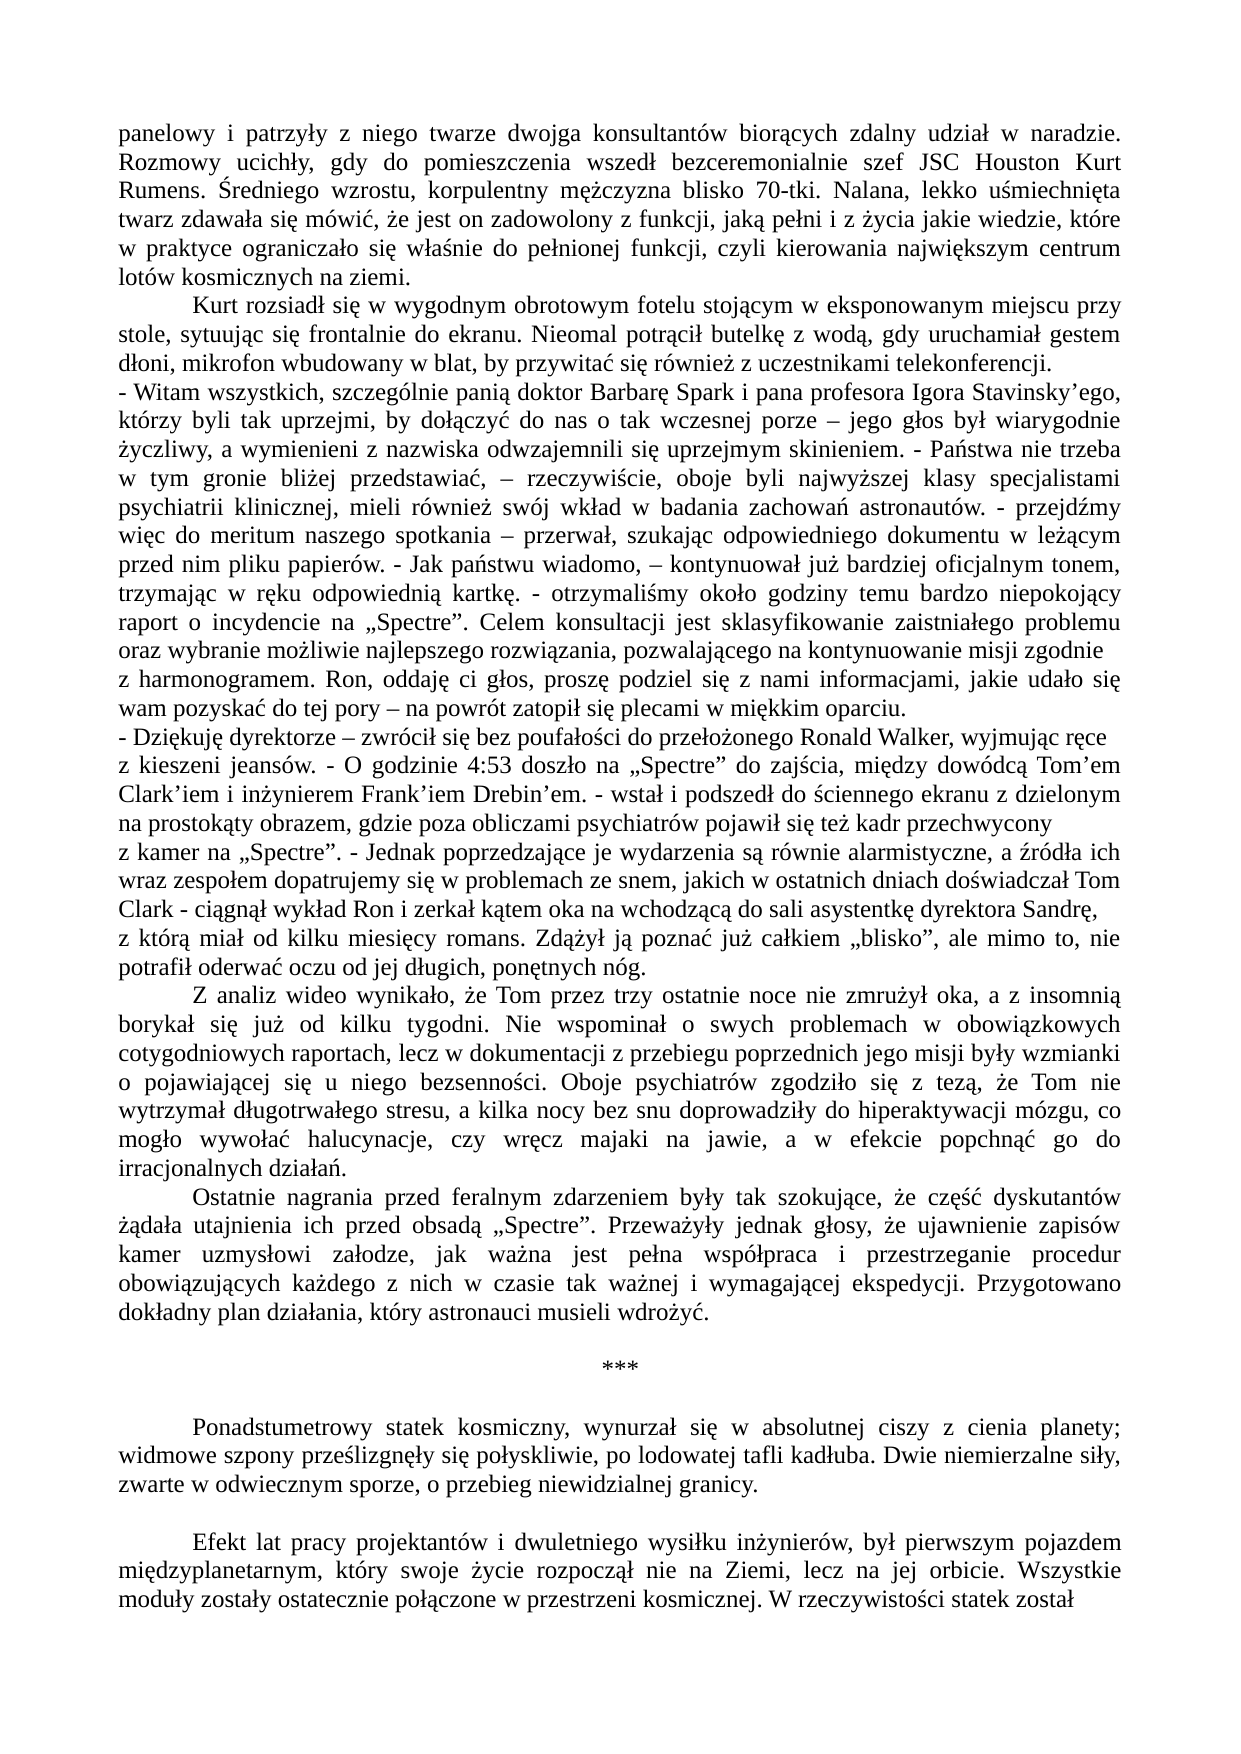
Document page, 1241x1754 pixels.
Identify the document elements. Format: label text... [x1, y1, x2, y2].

text Ostatnie nagrania przed feralnym zdarzeniem były tak szokujące, że część dyskutantów żądała utajnienia ich przed obsadą „Spectre”. Przeważyły jednak głosy, że ujawnienie zapisów kamer uzmysłowi załodze, jak ważna jest pełna współpraca i przestrzeganie procedur obowiązujących każdego z nich w czasie tak ważnej i wymagającej ekspedycji. Przygotowano dokładny plan działania, który astronauci musieli wdrożyć. [118, 1182, 1122, 1326]
text z kamer na „Spectre”. - Jednak poprzedzające je wydarzenia są równie alarmistyczne, a źródła ich wraz zespołem dopatrujemy się w problemach ze snem, jakich w ostatnich dniach doświadczał Tom Clark - ciągnął wykład Ron i zerkał kątem oka na wchodzącą do sali asystentkę dyrektora Sandrę, [118, 837, 1122, 923]
text - Witam wszystkich, szczególnie panią doktor Barbarę Spark i pana profesora Igora Stavinsky’ego, którzy byli tak uprzejmi, by dołączyć do nas o tak wczesnej porze – jego głos był wiarygodnie życzliwy, a wymienieni z nazwiska odwzajemnili się uprzejmym skinieniem. - Państwa nie trzeba w tym gronie bliżej przedstawiać, – rzeczywiście, oboje byli najwyższej klasy specjalistami psychiatrii klinicznej, mieli również swój wkład w badania zachowań astronautów. - przejdźmy więc do meritum naszego spotkania – przerwał, szukając odpowiedniego dokumentu w leżącym przed nim pliku papierów. - Jak państwu wiadomo, – kontynuował już bardziej oficjalnym tonem, trzymając w ręku odpowiednią kartkę. - otrzymaliśmy około godziny temu bardzo niepokojący raport o incydencie na „Spectre”. Celem konsultacji jest sklasyfikowanie zaistniałego problemu oraz wybranie możliwie najlepszego rozwiązania, pozwalającego na kontynuowanie misji zgodnie [118, 377, 1122, 664]
text z którą miał od kilku miesięcy romans. Zdążył ją poznać już całkiem „blisko”, ale mimo to, nie potrafił oderwać oczu od jej długich, ponętnych nóg. [118, 923, 1122, 981]
text - Dziękuję dyrektorze – zwrócił się bez poufałości do przełożonego Ronald Walker, wyjmując ręce [118, 722, 1122, 751]
text *** [118, 1354, 1122, 1383]
text Efekt lat pracy projektantów i dwuletniego wysiłku inżynierów, był pierwszym pojazdem międzyplanetarnym, który swoje życie rozpoczął nie na Ziemi, lecz na jej orbicie. Wszystkie moduły zostały ostatecznie połączone w przestrzeni kosmicznej. W rzeczywistości statek został [118, 1527, 1122, 1613]
text z kieszeni jeansów. - O godzinie 4:53 doszło na „Spectre” do zajścia, między dowódcą Tom’em Clark’iem i inżynierem Frank’iem Drebin’em. - wstał i podszedł do ściennego ekranu z dzielonym na prostokąty obrazem, gdzie poza obliczami psychiatrów pojawił się też kadr przechwycony [118, 751, 1122, 837]
text Kurt rozsiadł się w wygodnym obrotowym fotelu stojącym w eksponowanym miejscu przy stole, sytuując się frontalnie do ekranu. Nieomal potrącił butelkę z wodą, gdy uruchamiał gestem dłoni, mikrofon wbudowany w blat, by przywitać się również z uczestnikami telekonferencji. [118, 291, 1122, 377]
text Ponadstumetrowy statek kosmiczny, wynurzał się w absolutnej ciszy z cienia planety; widmowe szpony prześlizgnęły się połyskliwie, po lodowatej tafli kadłuba. Dwie niemierzalne siły, zwarte w odwiecznym sporze, o przebieg niewidzialnej granicy. [118, 1412, 1122, 1498]
text panelowy i patrzyły z niego twarze dwojga konsultantów biorących zdalny udział w naradzie. Rozmowy ucichły, gdy do pomieszczenia wszedł bezceremonialnie szef JSC Houston Kurt Rumens. Średniego wzrostu, korpulentny mężczyzna blisko 70-tki. Nalana, lekko uśmiechnięta twarz zdawała się mówić, że jest on zadowolony z funkcji, jaką pełni i z życia jakie wiedzie, które w praktyce ograniczało się właśnie do pełnionej funkcji, czyli kierowania największym centrum lotów kosmicznych na ziemi. [118, 118, 1122, 291]
text Z analiz wideo wynikało, że Tom przez trzy ostatnie noce nie zmrużył oka, a z insomnią borykał się już od kilku tygodni. Nie wspominał o swych problemach w obowiązkowych cotygodniowych raportach, lecz w dokumentacji z przebiegu poprzednich jego misji były wzmianki o pojawiającej się u niego bezsenności. Oboje psychiatrów zgodziło się z tezą, że Tom nie wytrzymał długotrwałego stresu, a kilka nocy bez snu doprowadziły do hiperaktywacji mózgu, co mogło wywołać halucynacje, czy wręcz majaki na jawie, a w efekcie popchnąć go do irracjonalnych działań. [118, 981, 1122, 1182]
text z harmonogramem. Ron, oddaję ci głos, proszę podziel się z nami informacjami, jakie udało się wam pozyskać do tej pory – na powrót zatopił się plecami w miękkim oparciu. [118, 664, 1122, 722]
